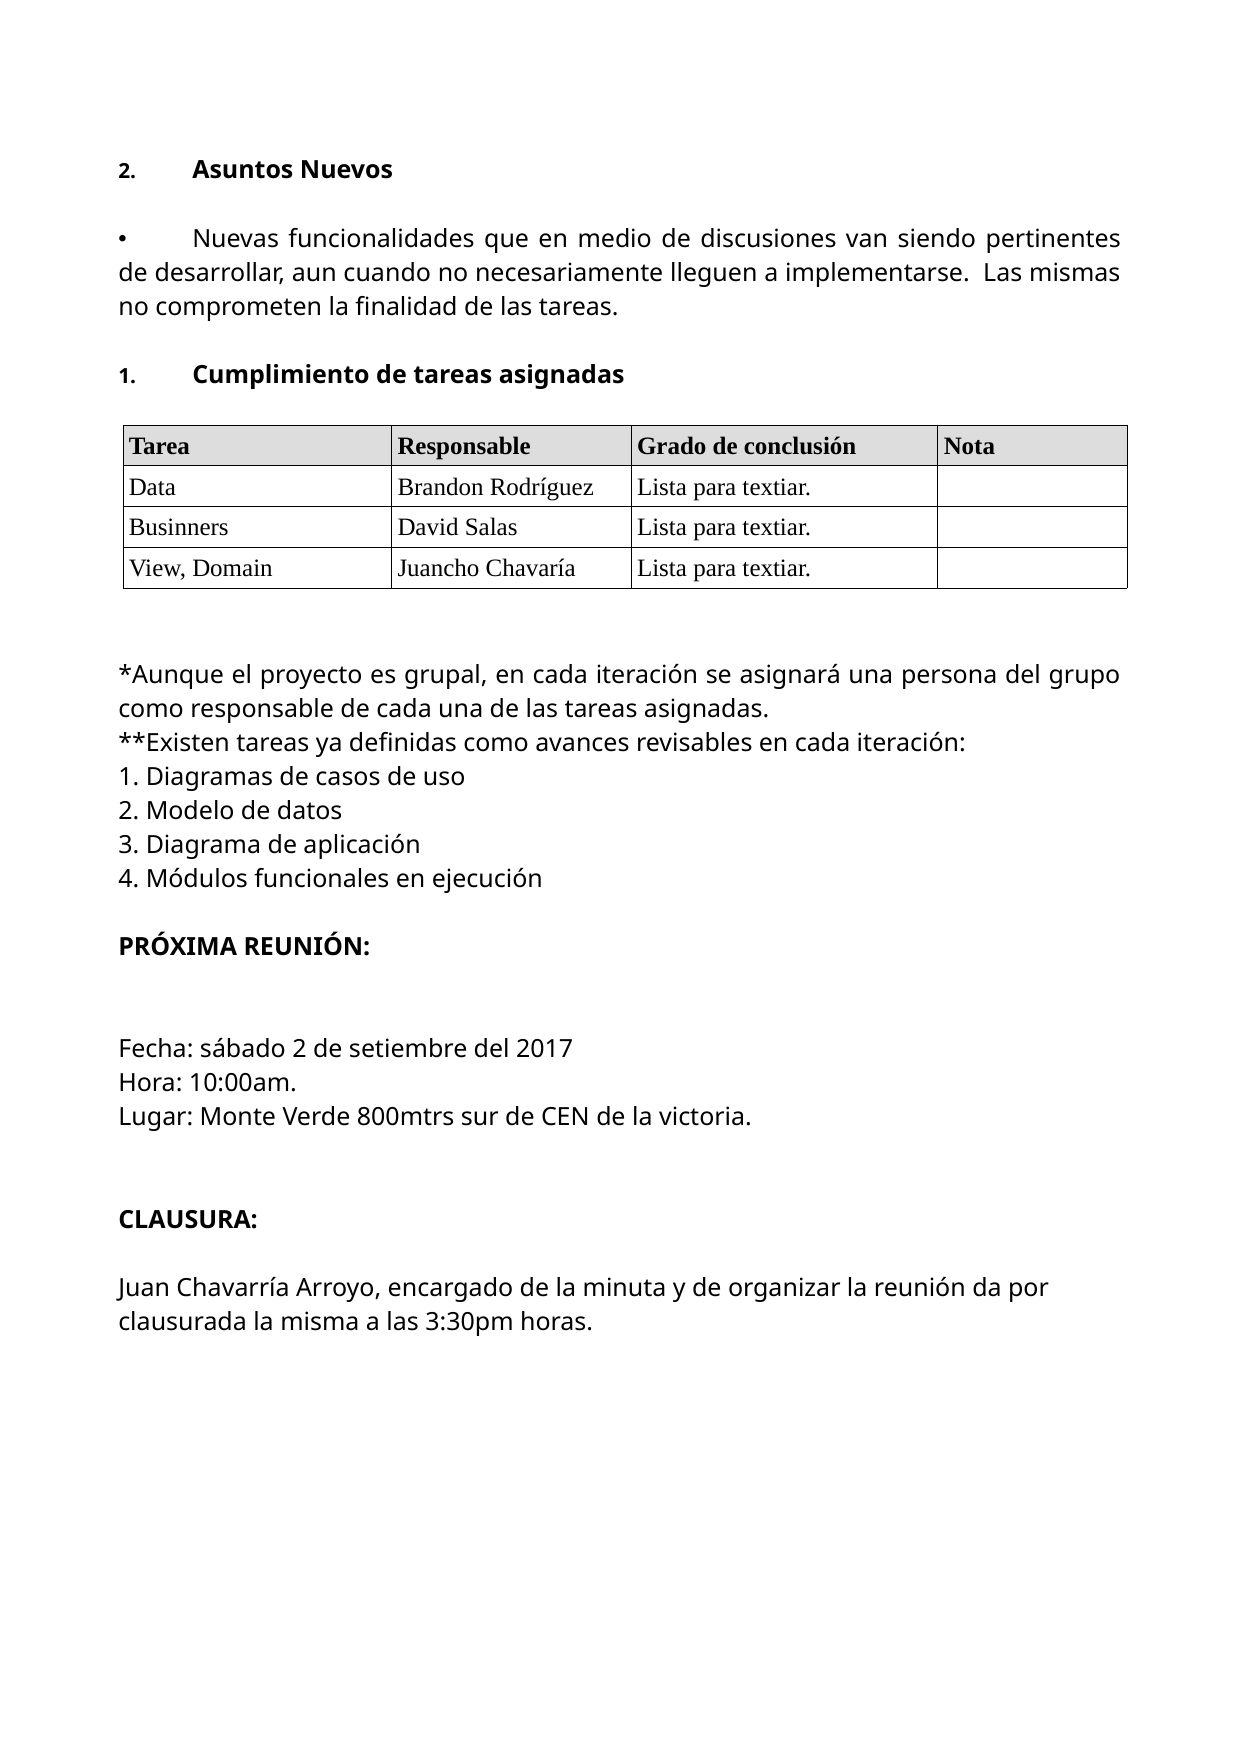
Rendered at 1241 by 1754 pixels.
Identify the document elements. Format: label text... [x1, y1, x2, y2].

text 3. Diagrama de aplicación [118, 827, 1122, 861]
table_header Tarea [124, 426, 391, 465]
table_header Grado de conclusión [632, 426, 937, 465]
text Fecha: sábado 2 de setiembre del 2017 [118, 1031, 1122, 1065]
table_header Responsable [392, 426, 631, 465]
table_cell [938, 507, 1127, 547]
text **Existen tareas ya definidas como avances revisables en cada iteración: [118, 724, 1122, 758]
text Hora: 10:00am. [118, 1065, 1122, 1099]
text CLAUSURA: [118, 1201, 1122, 1235]
text 4. Módulos funcionales en ejecución [118, 861, 1122, 895]
text 1. Diagramas de casos de uso [118, 758, 1122, 792]
table_cell Data [124, 466, 391, 506]
table_header Nota [938, 426, 1127, 465]
table_cell [938, 548, 1127, 588]
text *Aunque el proyecto es grupal, en cada iteración se asignará una persona del grupo como responsable de cada una de las tareas asignadas. [118, 656, 1122, 724]
table_cell Businners [124, 507, 391, 547]
list Nuevas funcionalidades que en medio de discusiones van siendo pertinentes de desarrollar, aun cuando no necesariamente lleguen a implementarse. Las mismas no comprometen la finalidad de las tareas. [118, 220, 1122, 322]
list Asuntos Nuevos [118, 152, 1122, 186]
table_cell Brandon Rodríguez [392, 466, 631, 506]
text Juan Chavarría Arroyo, encargado de la minuta y de organizar la reunión da por clausurada la misma a las 3:30pm horas. [118, 1269, 1122, 1337]
table_cell Juancho Chavaría [392, 548, 631, 588]
list Cumplimiento de tareas asignadas [118, 357, 1122, 391]
table_cell David Salas [392, 507, 631, 547]
text Lugar: Monte Verde 800mtrs sur de CEN de la victoria. [118, 1099, 1122, 1133]
table_cell [938, 466, 1127, 506]
text PRÓXIMA REUNIÓN: [118, 929, 1122, 963]
table_cell Lista para textiar. [632, 466, 937, 506]
table_cell Lista para textiar. [632, 548, 937, 588]
text 2. Modelo de datos [118, 792, 1122, 827]
table_cell View, Domain [124, 548, 391, 588]
table_cell Lista para textiar. [632, 507, 937, 547]
